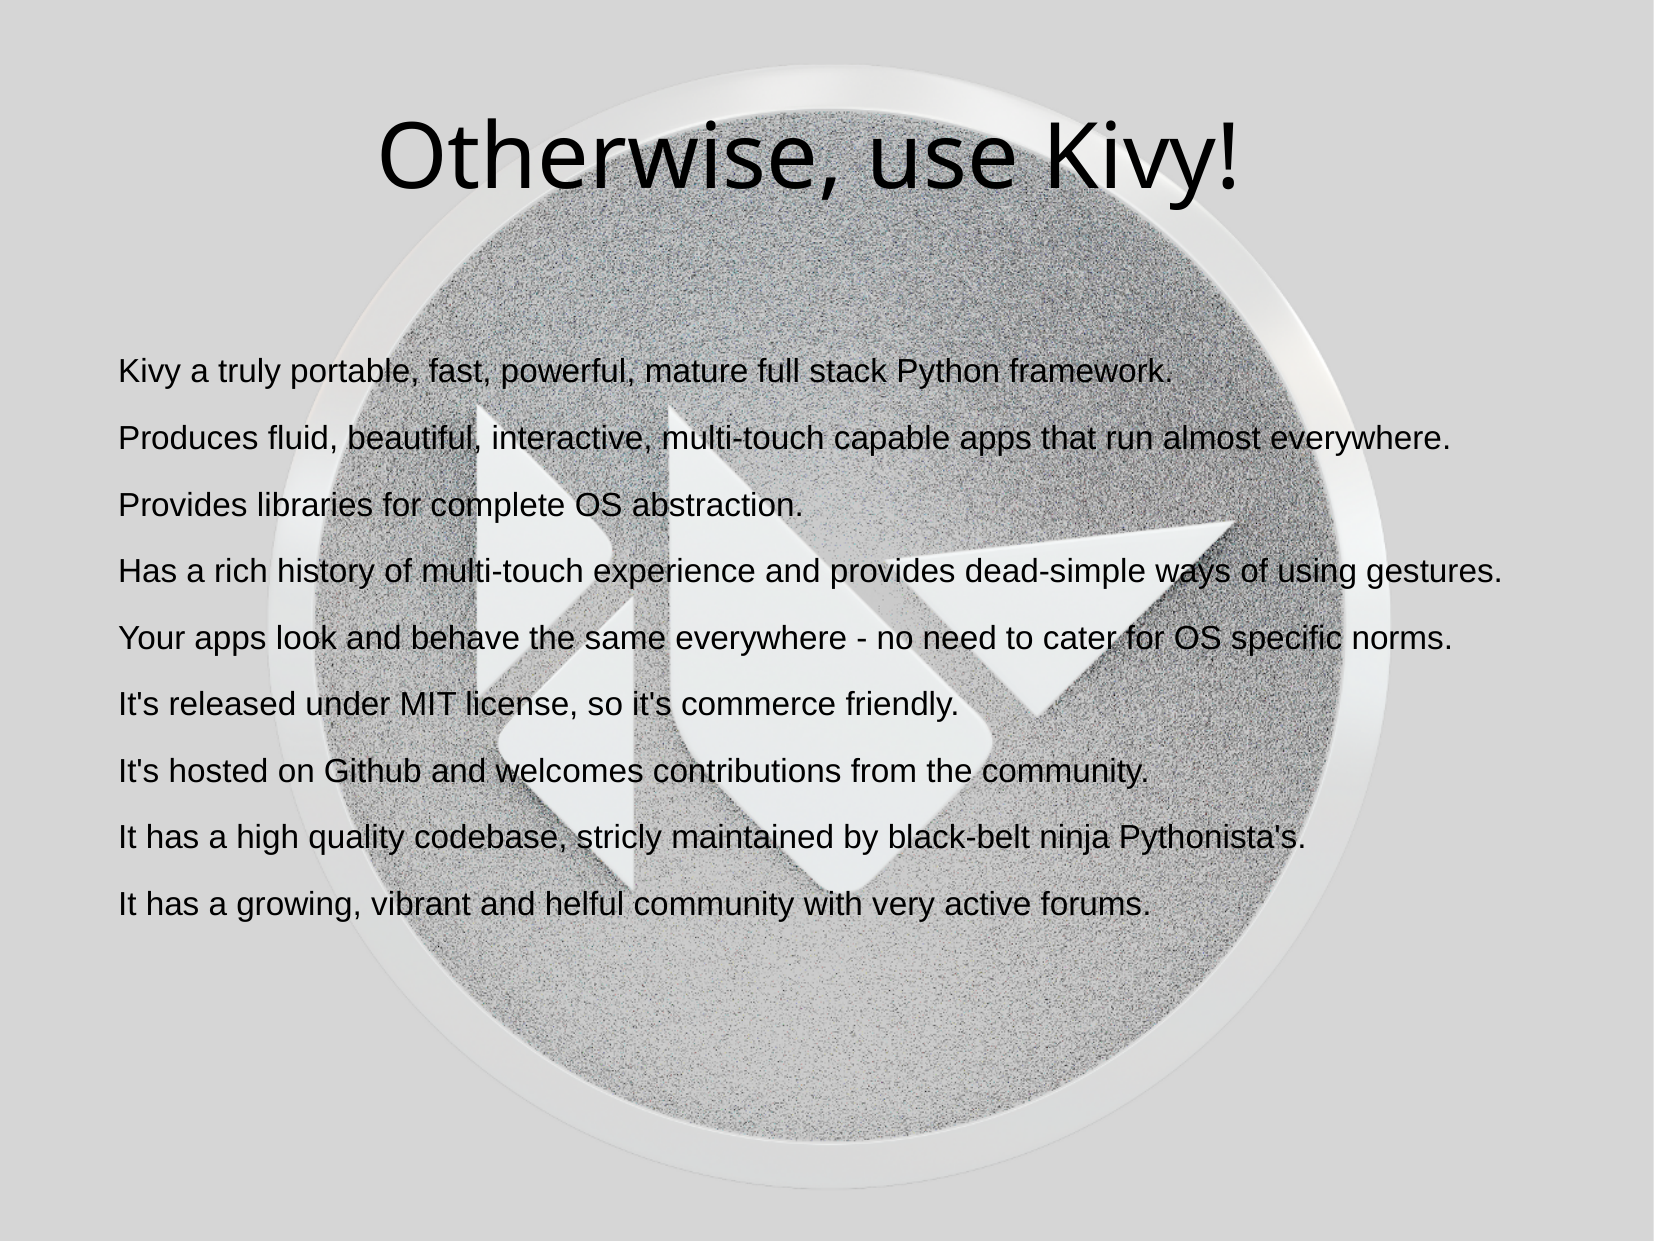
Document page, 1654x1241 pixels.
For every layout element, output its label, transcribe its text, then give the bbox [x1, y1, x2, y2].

title Otherwise, use Kivy! [82, 49, 1536, 257]
list Kivy a truly portable, fast, powerful, mature full stack Python framework. Produces fluid, beautiful, interactive, multi-touch capable apps that run almost everywhere. Provides libraries for complete OS abstraction. Has a rich history of multi-touch experience and provides dead-simple ways of using gestures. Your apps look and behave the same everywhere - no need to cater for OS specific norms. It's released under MIT license, so it's commerce friendly. It's hosted on Github and welcomes contributions from the community. It has a high quality codebase, stricly maintained by black-belt ninja Pythonista's. It has a growing, vibrant and helful community with very active forums. [118, 352, 1536, 1056]
picture [0, 0, 1654, 1241]
